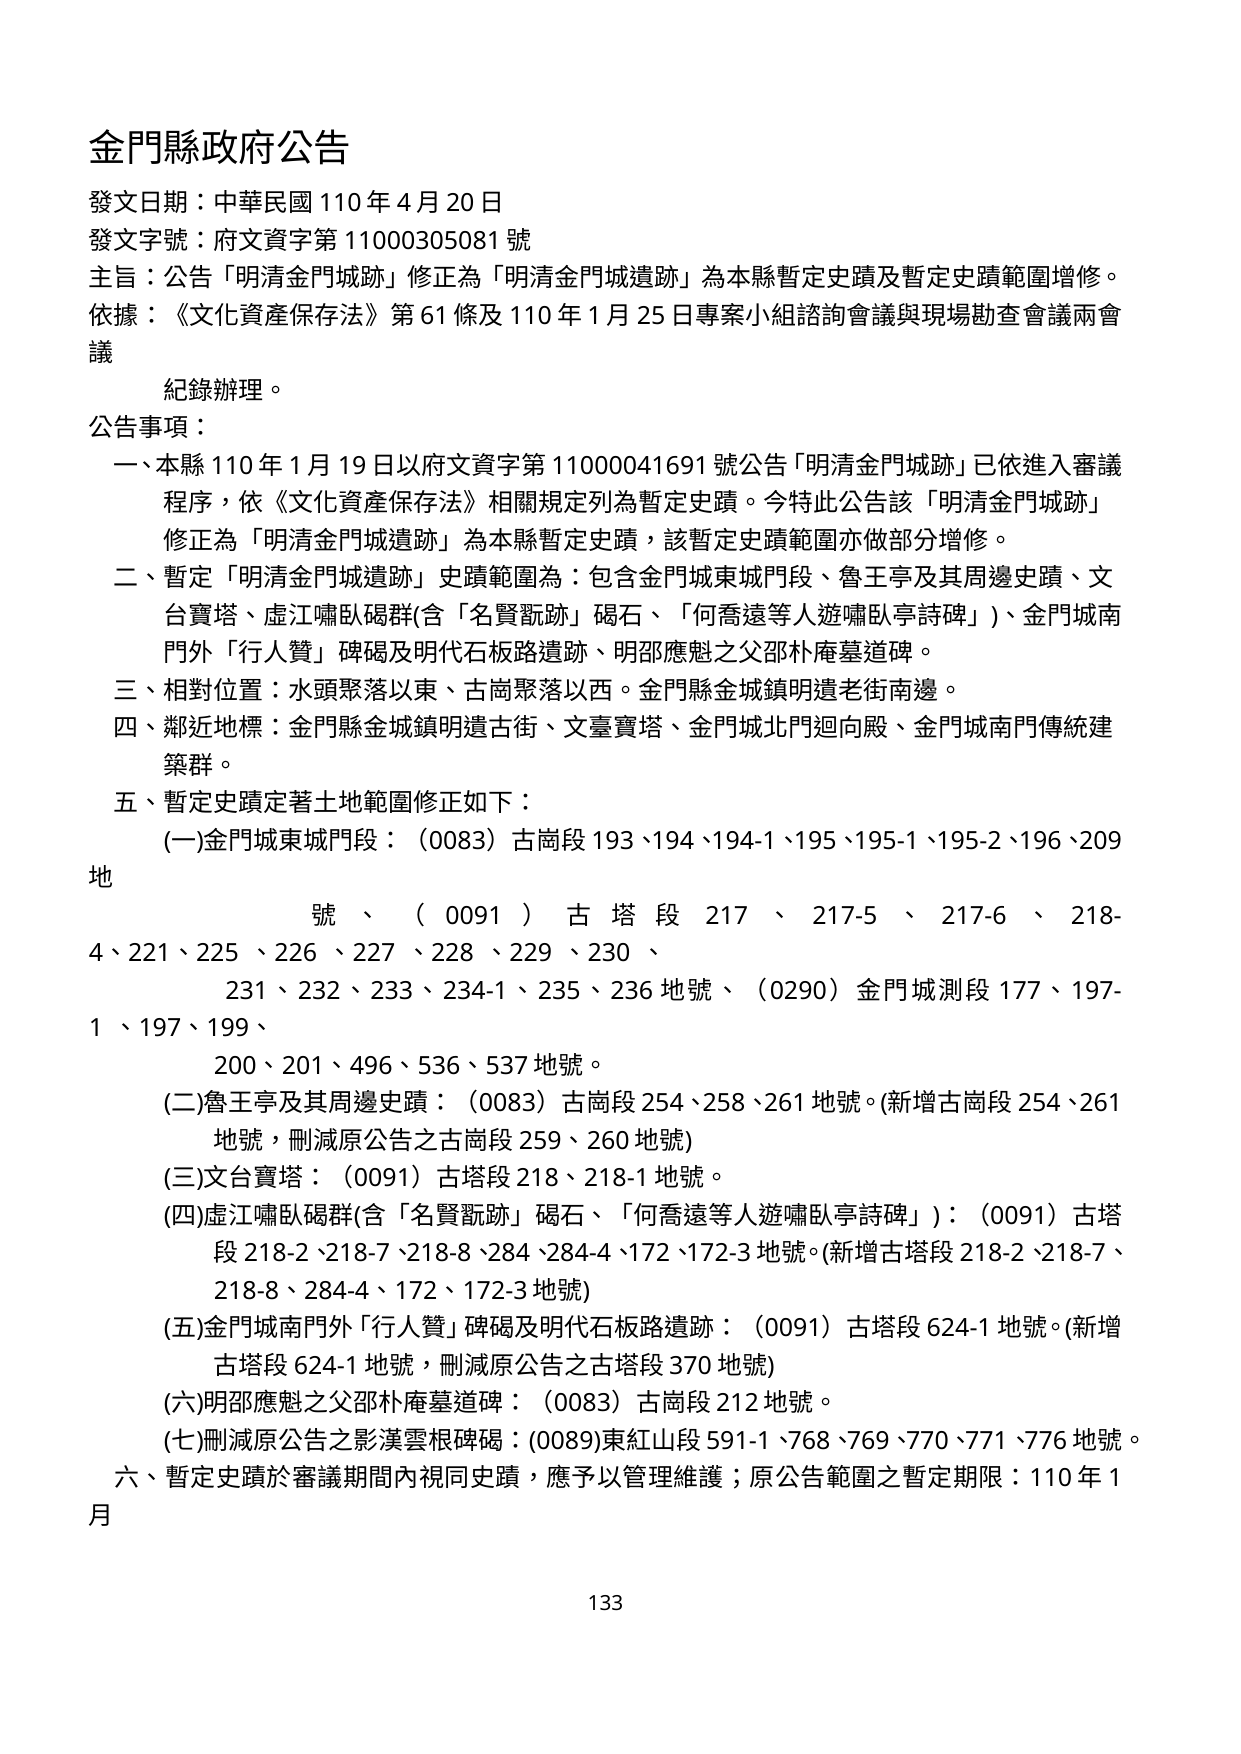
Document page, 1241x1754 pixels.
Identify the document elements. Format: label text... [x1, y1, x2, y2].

text 五、暫定史蹟定著土地範圍修正如下： [89, 782, 1122, 819]
text 號、（0091）古塔段217、217-5、217-6、218-4、221、225、226、227、228、229、230、 [89, 894, 1122, 969]
text 一、本縣110年1月19日以府文資字第11000041691號公告「明清金門城跡」已依進入審議 [89, 444, 1122, 482]
text 古塔段624-1地號，刪減原公告之古塔段370地號) [89, 1344, 1122, 1382]
text 築群。 [89, 744, 1122, 782]
text (三)文台寶塔：（0091）古塔段218、218-1地號。 [89, 1157, 1122, 1194]
text 主旨：公告「明清金門城跡」修正為「明清金門城遺跡」為本縣暫定史蹟及暫定史蹟範圍增修。 [89, 257, 1122, 294]
text 程序，依《文化資產保存法》相關規定列為暫定史蹟。今特此公告該「明清金門城跡」 [89, 482, 1122, 519]
text 地號，刪減原公告之古崗段259、260地號) [89, 1119, 1122, 1157]
text (一)金門城東城門段：（0083）古崗段193、194、194-1、195、195-1、195-2、196、209地 [89, 819, 1122, 894]
text 200、201、496、536、537地號。 [89, 1044, 1122, 1082]
text 發文字號：府文資字第11000305081號 [89, 219, 1122, 257]
text 紀錄辦理。 [89, 369, 1122, 407]
text (七)刪減原公告之影漢雲根碑碣：(0089)東紅山段591-1、768、769、770、771、776地號。 [89, 1419, 1122, 1457]
text 發文日期：中華民國110年4月20日 [89, 182, 1122, 219]
text 門外「行人贊」碑碣及明代石板路遺跡、明邵應魁之父邵朴庵墓道碑。 [89, 632, 1122, 669]
text (五)金門城南門外「行人贊」碑碣及明代石板路遺跡：（0091）古塔段624-1地號。(新增 [89, 1307, 1122, 1344]
text 三、相對位置：水頭聚落以東、古崗聚落以西。金門縣金城鎮明遺老街南邊。 [89, 669, 1122, 707]
text 金門縣政府公告 [89, 107, 1122, 182]
text 四、鄰近地標：金門縣金城鎮明遺古街、文臺寶塔、金門城北門迴向殿、金門城南門傳統建 [89, 707, 1122, 744]
text 公告事項： [89, 407, 1122, 444]
text (四)虛江嘯臥碣群(含「名賢翫跡」碣石、「何喬遠等人遊嘯臥亭詩碑」)：（0091）古塔 [89, 1194, 1122, 1232]
text 台寶塔、虛江嘯臥碣群(含「名賢翫跡」碣石、「何喬遠等人遊嘯臥亭詩碑」)、金門城南 [89, 594, 1122, 632]
text 218-8、284-4、172、172-3地號) [89, 1269, 1122, 1307]
text 段218-2、218-7、218-8、284、284-4、172、172-3地號。(新增古塔段218-2、218-7、 [89, 1232, 1122, 1269]
text 231、232、233、234-1、235、236地號、（0290）金門城測段177、197-1、197、199、 [89, 969, 1122, 1044]
text (六)明邵應魁之父邵朴庵墓道碑：（0083）古崗段212地號。 [89, 1382, 1122, 1419]
text (二)魯王亭及其周邊史蹟：（0083）古崗段254、258、261地號。(新增古崗段254、261 [89, 1082, 1122, 1119]
text 依據：《文化資產保存法》第61條及110年1月25日專案小組諮詢會議與現場勘查會議兩會議 [89, 294, 1122, 369]
text 二、暫定「明清金門城遺跡」史蹟範圍為：包含金門城東城門段、魯王亭及其周邊史蹟、文 [89, 557, 1122, 594]
text 修正為「明清金門城遺跡」為本縣暫定史蹟，該暫定史蹟範圍亦做部分增修。 [89, 519, 1122, 557]
text 六、暫定史蹟於審議期間內視同史蹟，應予以管理維護；原公告範圍之暫定期限：110年1月 [89, 1457, 1122, 1532]
